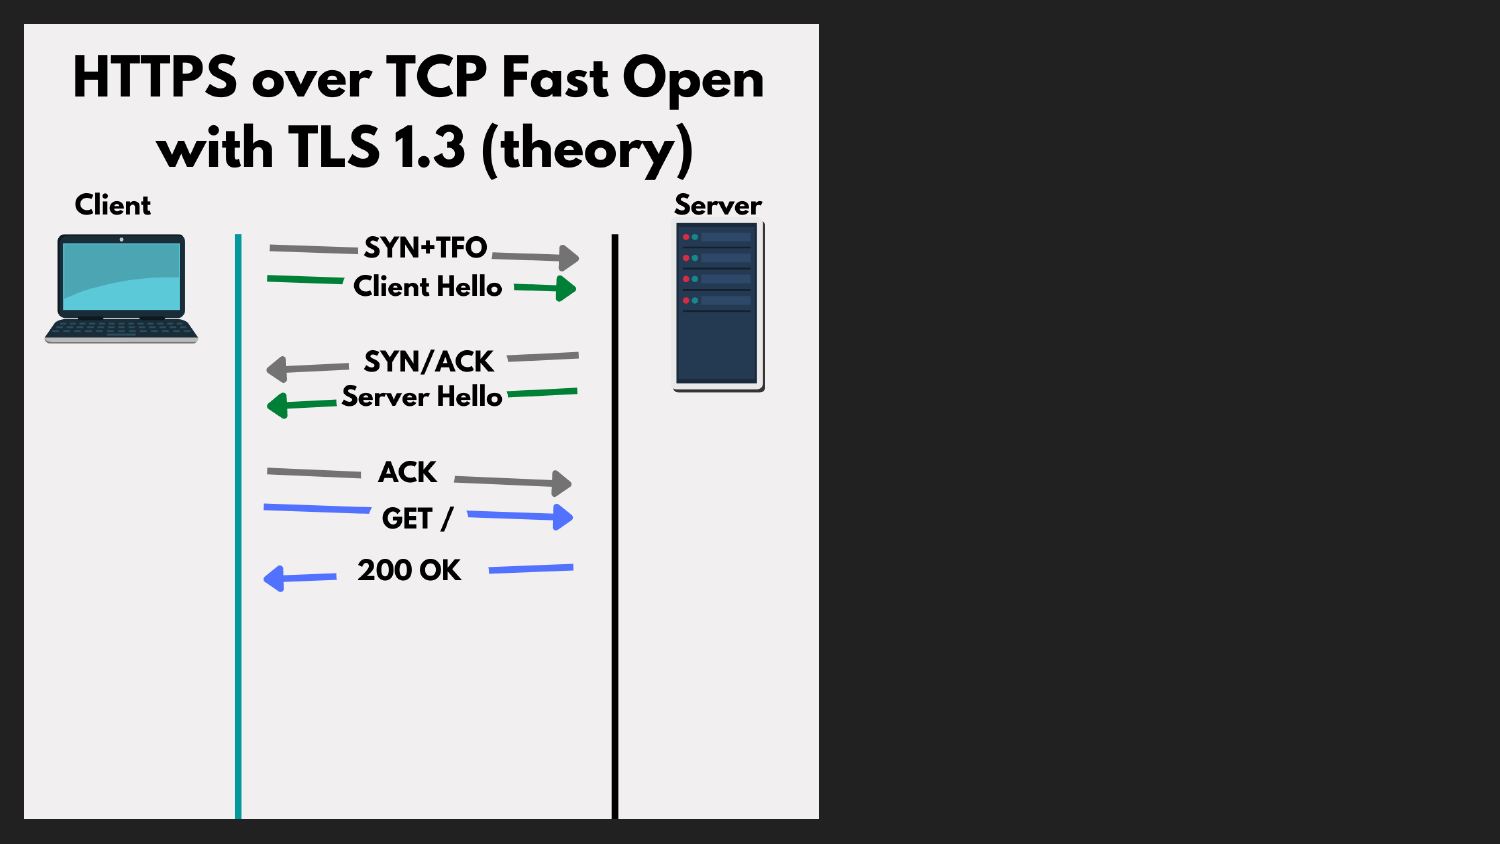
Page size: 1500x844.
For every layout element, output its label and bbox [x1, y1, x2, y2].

picture [24, 24, 819, 819]
